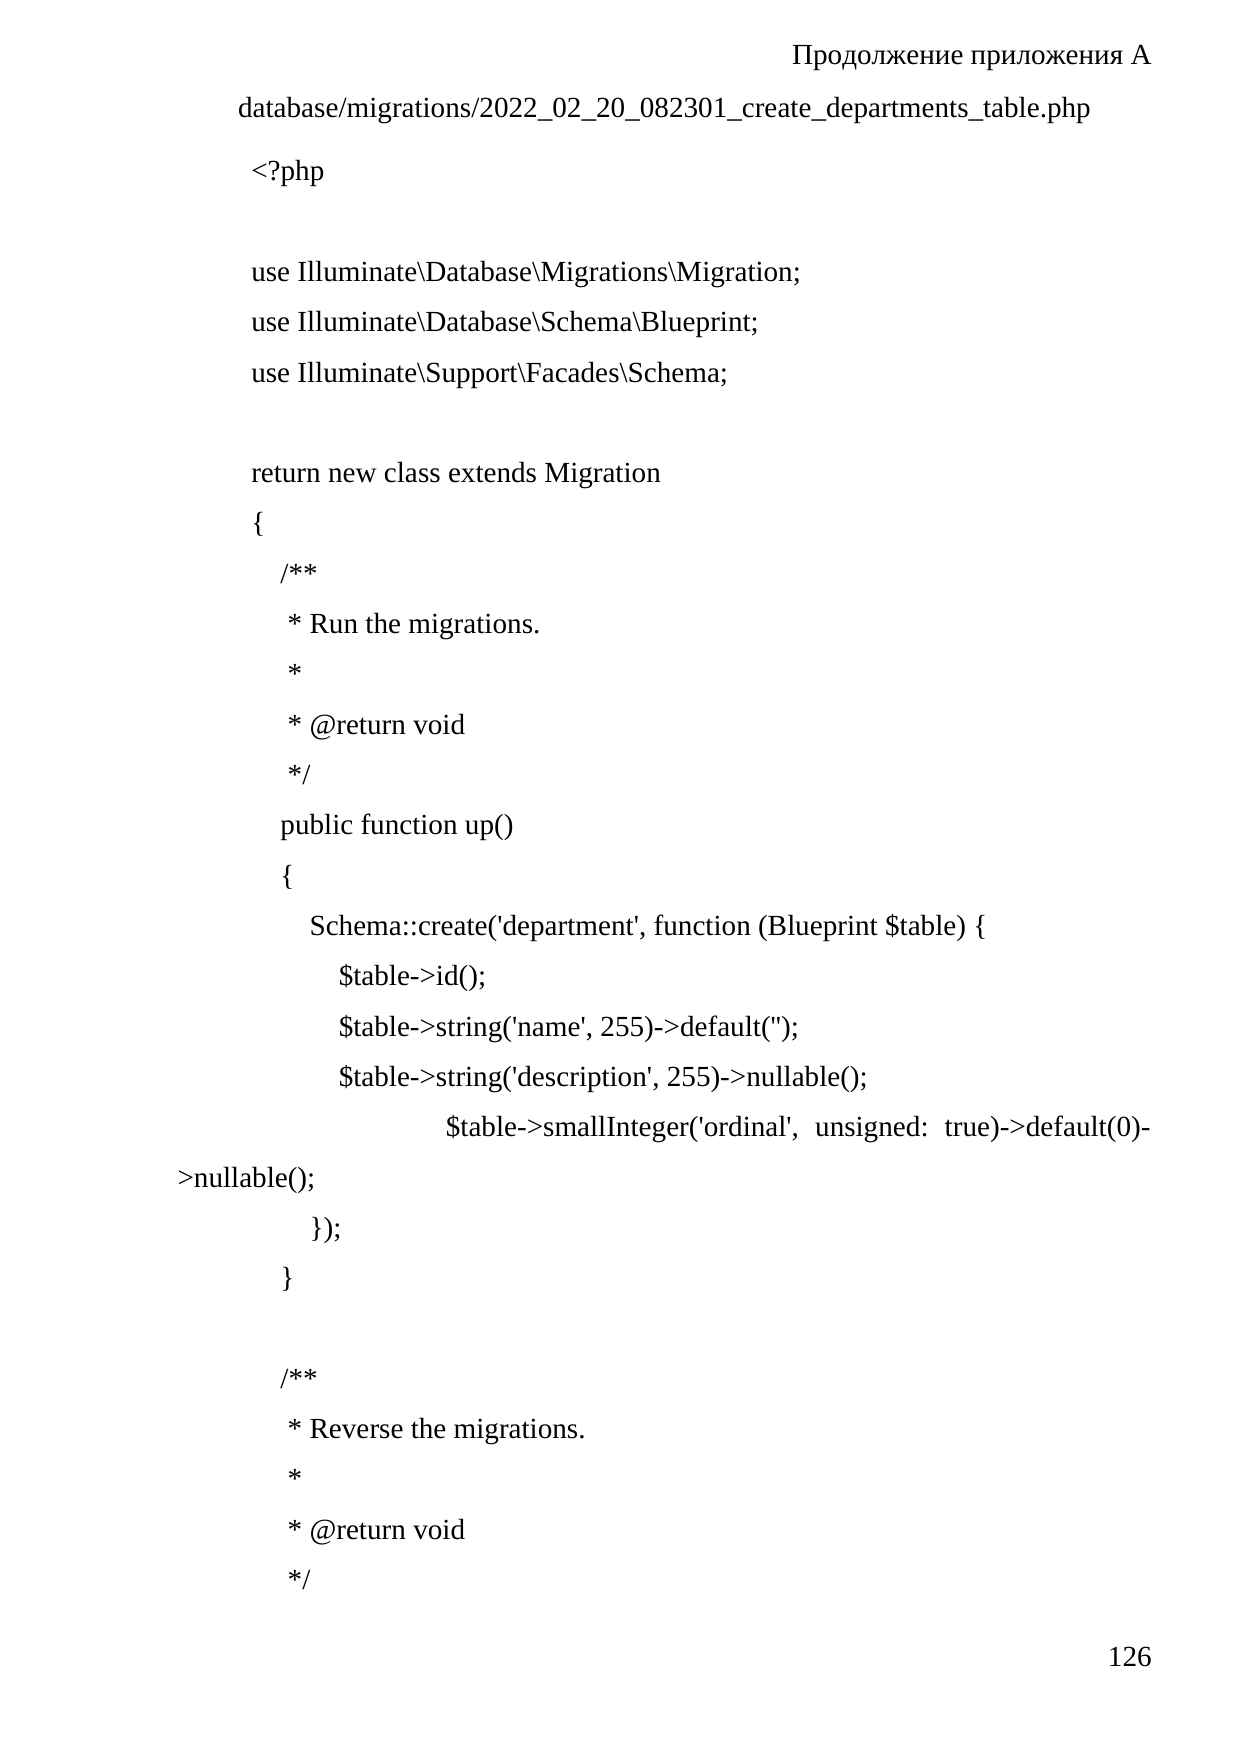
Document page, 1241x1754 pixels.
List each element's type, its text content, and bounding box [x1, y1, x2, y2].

text * @return void [177, 707, 1152, 740]
text /** [177, 1361, 1152, 1394]
text */ [177, 1562, 1152, 1596]
text return new class extends Migration [177, 455, 1152, 489]
text * [177, 657, 1152, 690]
text <?php [177, 153, 1152, 187]
text } [177, 1260, 1152, 1294]
text */ [177, 757, 1152, 791]
text Schema::create('department', function (Blueprint $table) { [177, 908, 1152, 942]
text * Run the migrations. [177, 606, 1152, 640]
text use Illuminate\Database\Schema\Blueprint; [177, 304, 1152, 338]
text { [177, 506, 1152, 539]
text public function up() [177, 807, 1152, 841]
text }); [177, 1210, 1152, 1243]
text $table->smallInteger('ordinal', unsigned: true)->default(0)->nullable(); [177, 1109, 1152, 1193]
text $table->id(); [177, 958, 1152, 992]
text /** [177, 556, 1152, 589]
text use Illuminate\Support\Facades\Schema; [177, 355, 1152, 388]
text use Illuminate\Database\Migrations\Migration; [177, 254, 1152, 288]
text { [177, 858, 1152, 891]
text * Reverse the migrations. [177, 1411, 1152, 1445]
text * [177, 1462, 1152, 1495]
text * @return void [177, 1512, 1152, 1545]
text $table->string('name', 255)->default(''); [177, 1009, 1152, 1042]
text $table->string('description', 255)->nullable(); [177, 1059, 1152, 1093]
subtitle database/migrations/2022_02_20_082301_create_departments_table.php [177, 91, 1152, 124]
